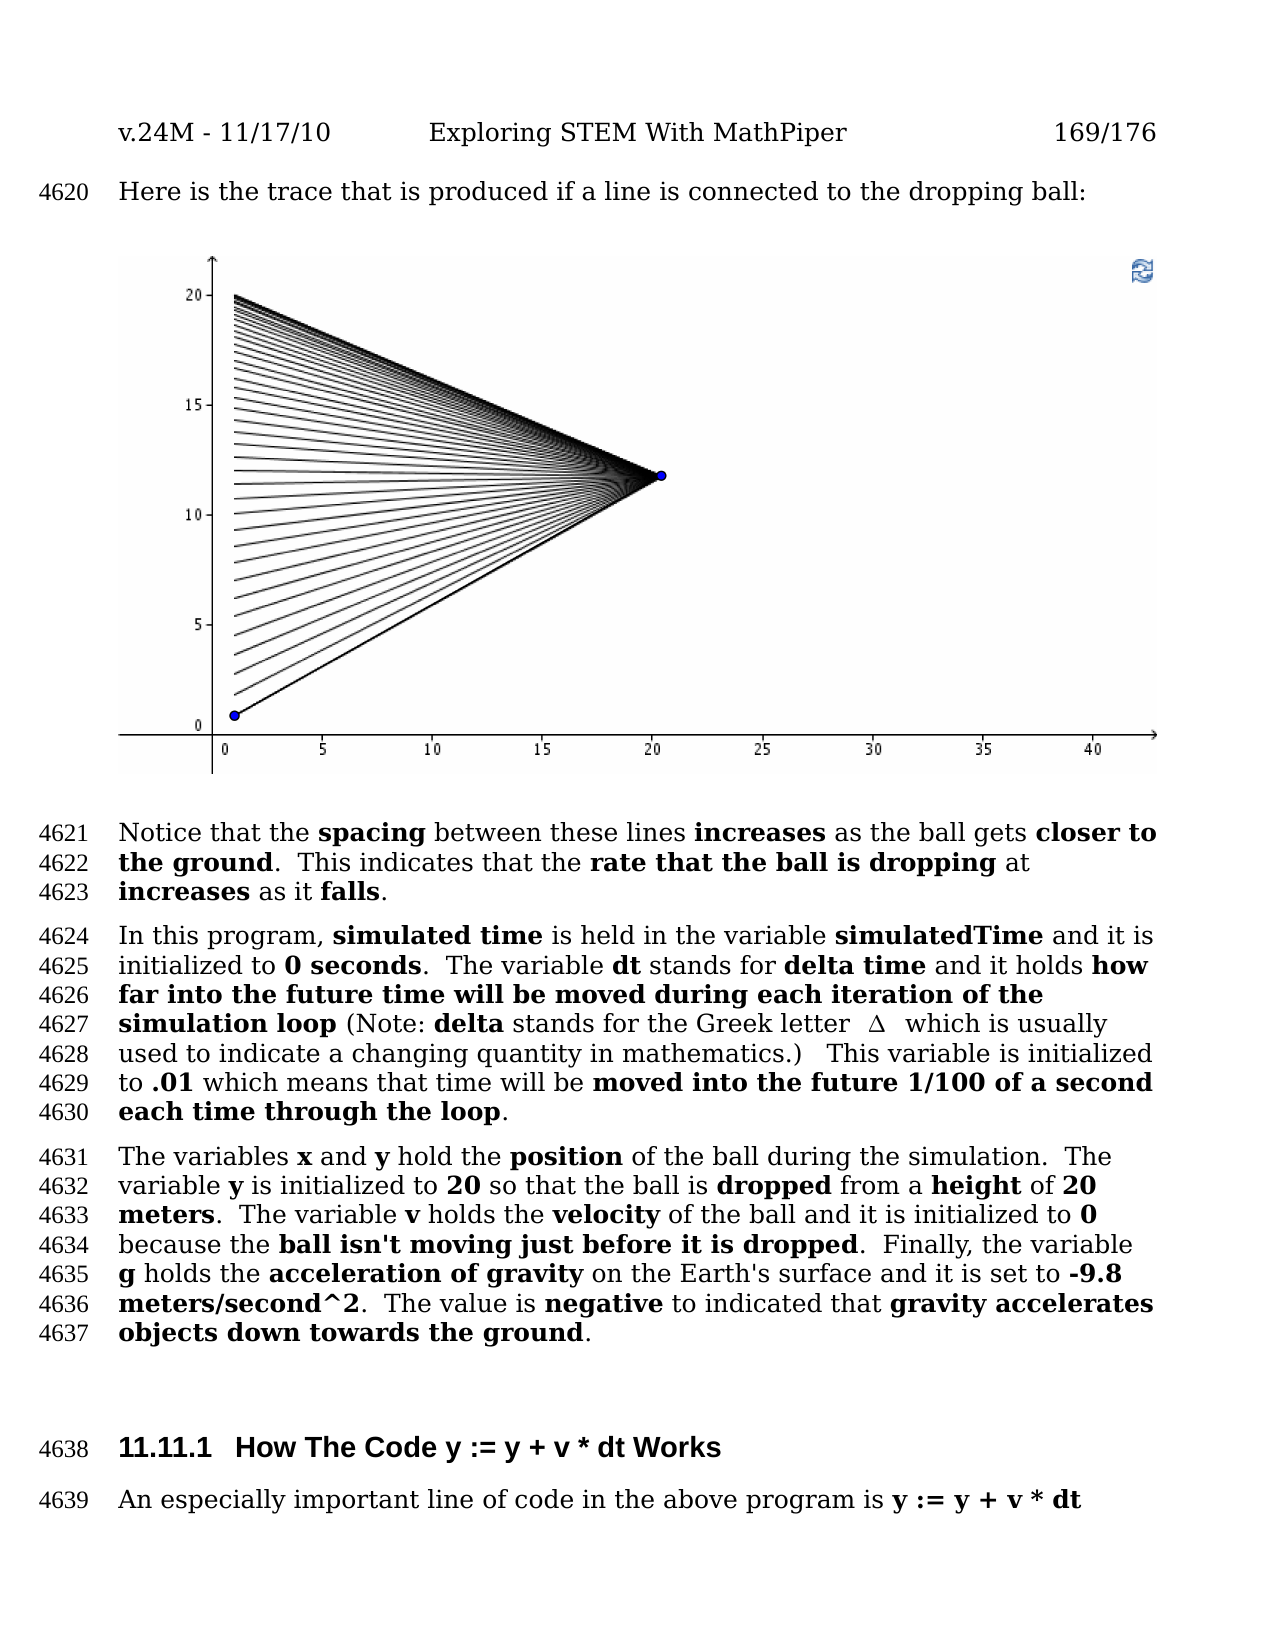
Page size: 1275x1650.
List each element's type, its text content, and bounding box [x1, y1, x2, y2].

text An especially important line of code in the above program is y := y + v * dt [118, 1485, 1157, 1514]
subtitle How The Code y := y + v * dt Works [118, 1431, 1157, 1464]
text The variables x and y hold the position of the ball during the simulation. The variable y is initialized to 20 so that the ball is dropped from a height of 20 meters. The variable v holds the velocity of the ball and it is initialized to 0 because the ball isn't moving just before it is dropped. Finally, the variable g holds the acceleration of gravity on the Earth's surface and it is set to -9.8 meters/second^2. The value is negative to indicated that gravity accelerates objects down towards the ground. [118, 1142, 1157, 1347]
text In this program, simulated time is held in the variable simulatedTime and it is initialized to 0 seconds. The variable dt stands for delta time and it holds how far into the future time will be moved during each iteration of the simulation loop (Note: delta stands for the Greek letterwhich is usually used to indicate a changing quantity in mathematics.) This variable is initialized to .01 which means that time will be moved into the future 1/100 of a second each time through the loop. [118, 921, 1157, 1127]
text Notice that the spacing between these lines increases as the ball gets closer to the ground. This indicates that the rate that the ball is dropping at increases as it falls. [118, 818, 1157, 906]
text Here is the trace that is produced if a line is connected to the dropping ball: [118, 177, 1157, 206]
picture [118, 256, 1157, 774]
